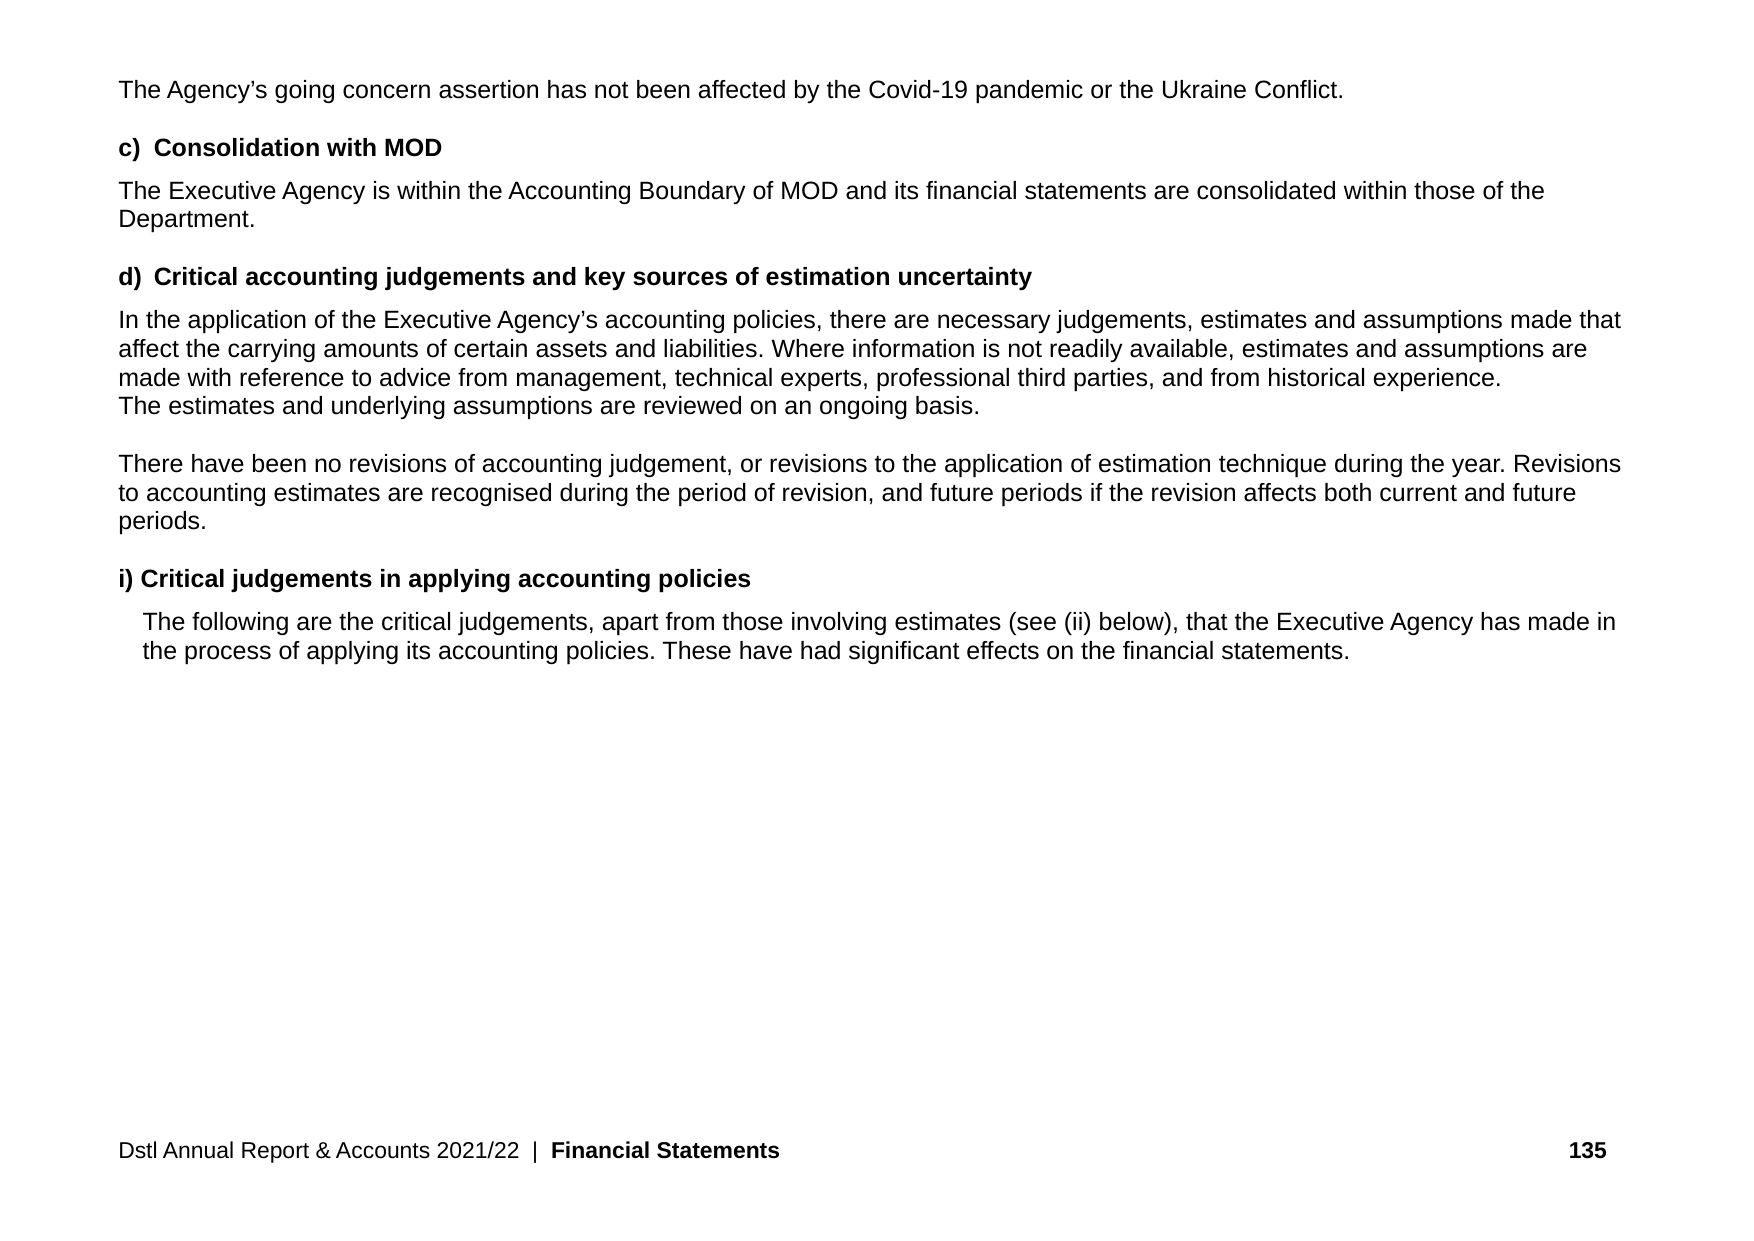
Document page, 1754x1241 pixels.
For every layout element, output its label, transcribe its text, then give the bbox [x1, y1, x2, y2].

text In the application of the Executive Agency’s accounting policies, there are necessary judgements, estimates and assumptions made that affect the carrying amounts of certain assets and liabilities. Where information is not readily available, estimates and assumptions are made with reference to advice from management, technical experts, professional third parties, and from historical experience. The estimates and underlying assumptions are reviewed on an ongoing basis. [118, 305, 1636, 420]
text There have been no revisions of accounting judgement, or revisions to the application of estimation technique during the year. Revisions to accounting estimates are recognised during the period of revision, and future periods if the revision affects both current and future periods. [118, 449, 1636, 564]
subtitle Consolidation with MOD [118, 132, 1636, 161]
subtitle Critical judgements in applying accounting policies [118, 564, 1636, 592]
text The Executive Agency is within the Accounting Boundary of MOD and its financial statements are consolidated within those of the Department. [118, 176, 1636, 262]
subtitle Critical accounting judgements and key sources of estimation uncertainty [118, 262, 1636, 291]
text The Agency’s going concern assertion has not been affected by the Covid-19 pandemic or the Ukraine Conflict. [118, 75, 1636, 132]
text The following are the critical judgements, apart from those involving estimates (see (ii) below), that the Executive Agency has made in the process of applying its accounting policies. These have had significant effects on the financial statements. [118, 607, 1636, 664]
